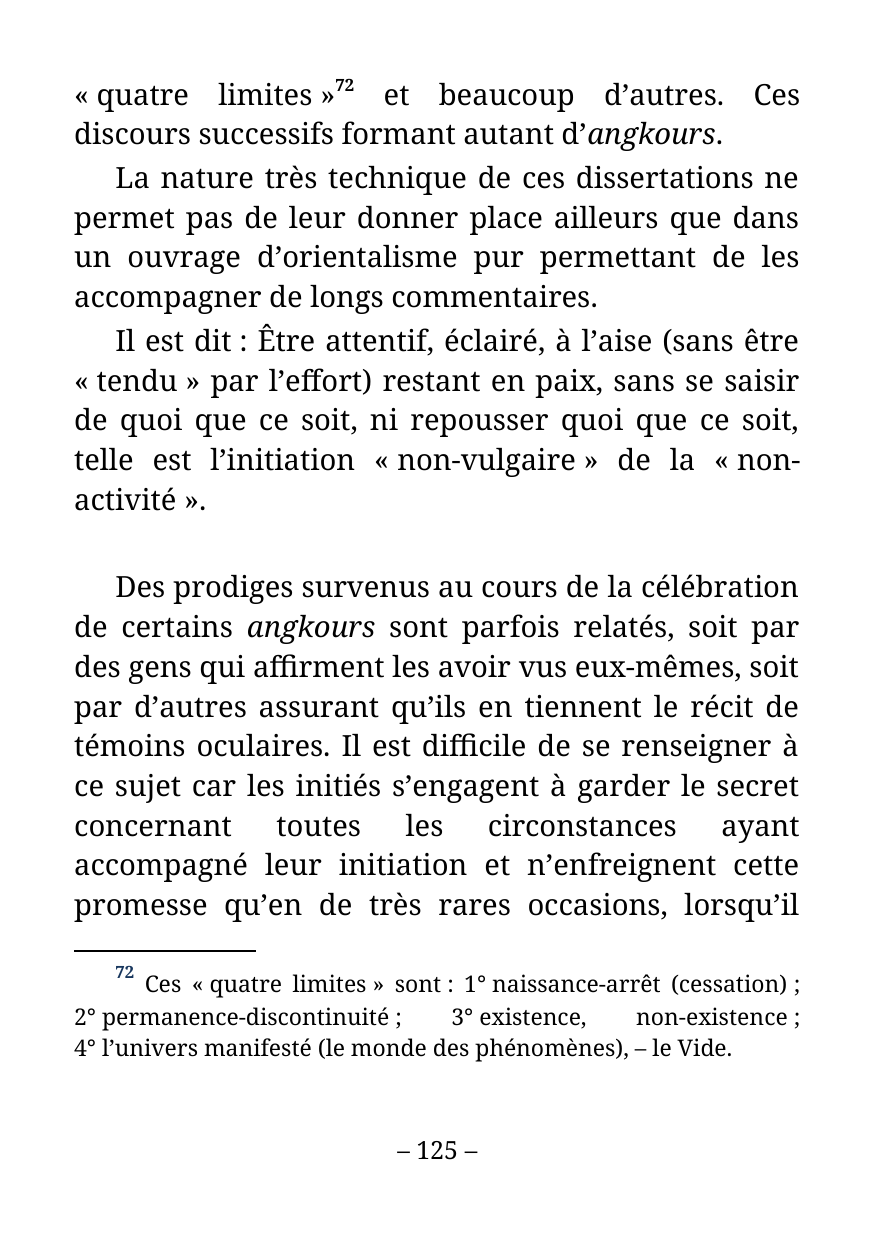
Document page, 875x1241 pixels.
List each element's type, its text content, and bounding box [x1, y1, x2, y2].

text « quatre limites » et beaucoup d’autres. Ces discours successifs formant autant d’angkours. [74, 74, 800, 153]
text Ces « quatre limites » sont : 1° naissance-arrêt (cessation) ; 2° permanence-discontinuité ; 3° existence, non-existence ; 4° l’univers manifesté (le monde des phénomènes), – le Vide. [74, 961, 800, 1063]
text La nature très technique de ces dissertations ne permet pas de leur donner place ailleurs que dans un ouvrage d’orientalisme pur permettant de les accompagner de longs commentaires. [74, 157, 800, 316]
text Il est dit : Être attentif, éclairé, à l’aise (sans être « tendu » par l’effort) restant en paix, sans se saisir de quoi que ce soit, ni repousser quoi que ce soit, telle est l’initiation « non-vulgaire » de la « non-activité ». [74, 320, 800, 519]
text Des prodiges survenus au cours de la célébration de certains angkours sont parfois relatés, soit par des gens qui affirment les avoir vus eux-mêmes, soit par d’autres assurant qu’ils en tiennent le récit de témoins oculaires. Il est difficile de se renseigner à ce sujet car les initiés s’engagent à garder le secret concernant toutes les circonstances ayant accompagné leur initiation et n’enfreignent cette promesse qu’en de très rares occasions, lorsqu’il [74, 567, 800, 924]
